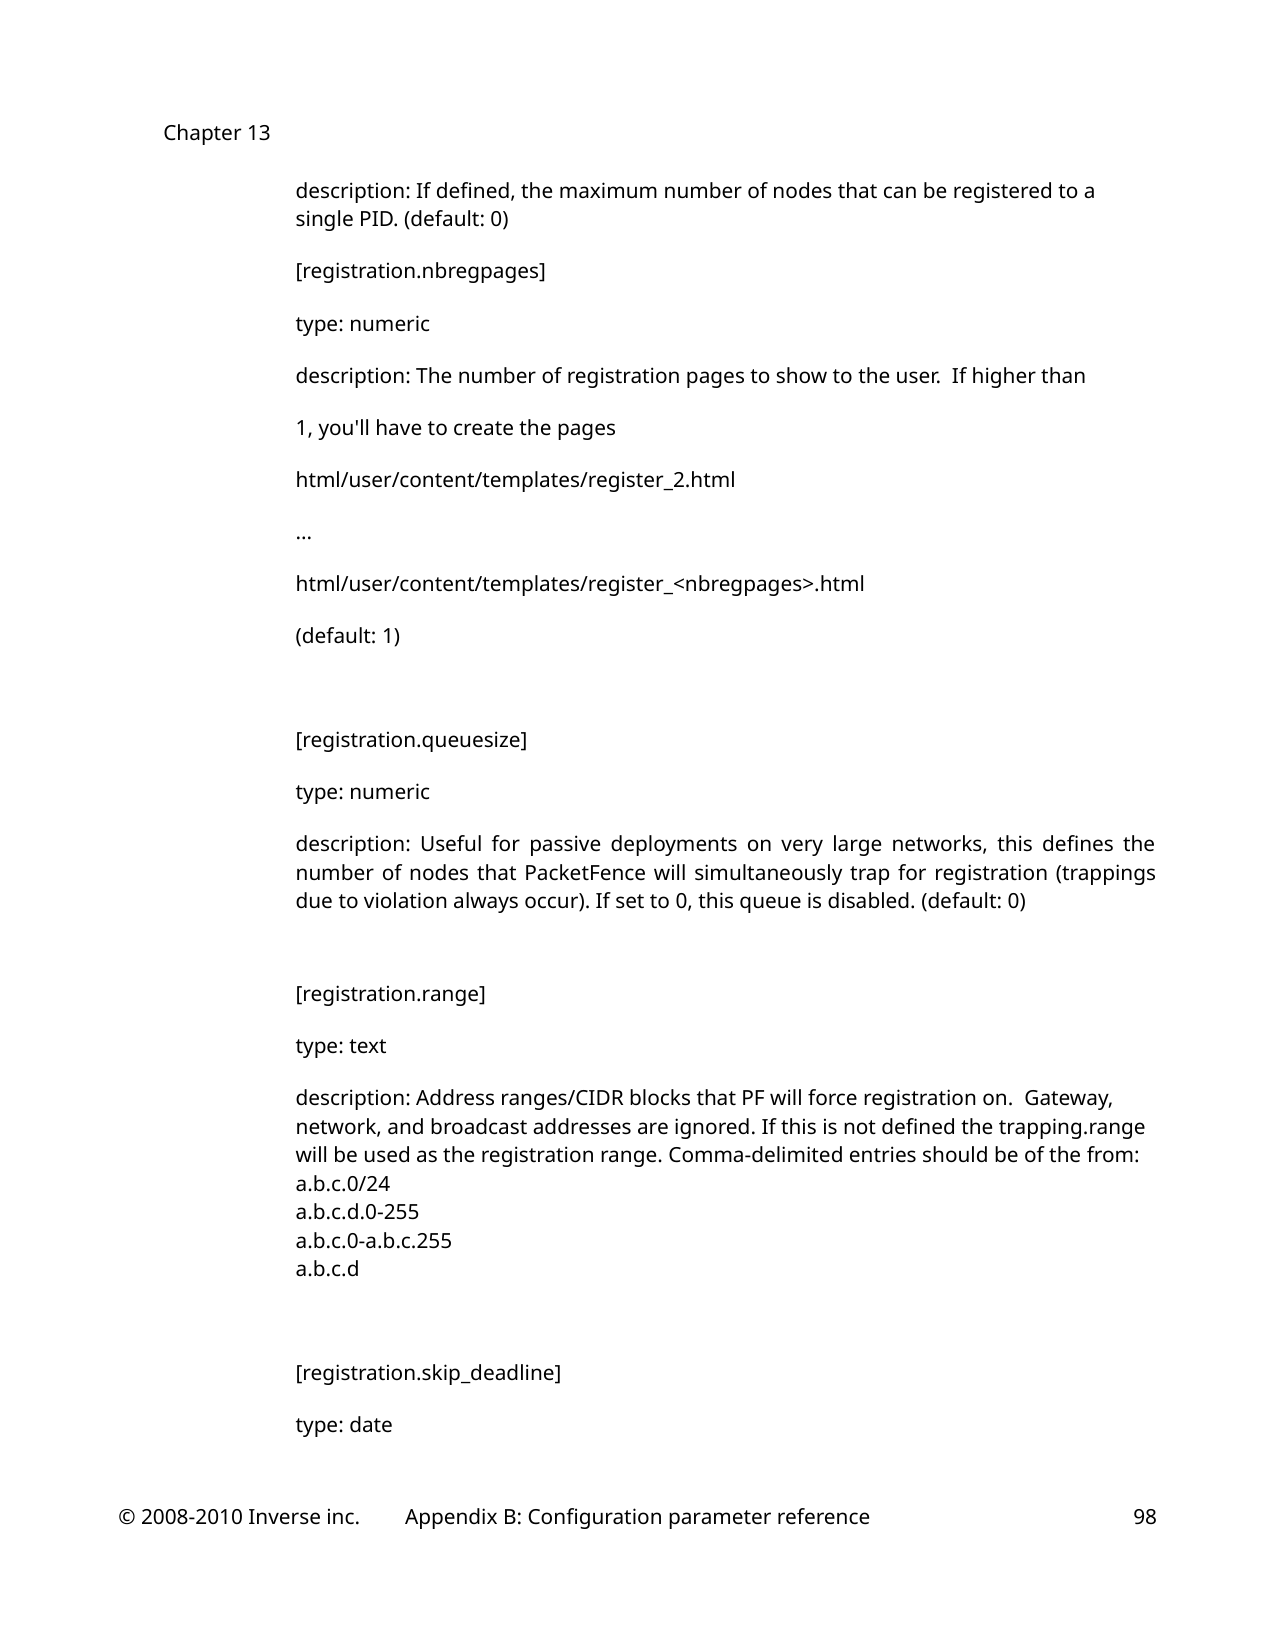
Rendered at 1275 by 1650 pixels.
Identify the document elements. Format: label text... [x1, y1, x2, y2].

text description: Address ranges/CIDR blocks that PF will force registration on. Gateway, network, and broadcast addresses are ignored. If this is not defined the trapping.range will be used as the registration range. Comma-delimited entries should be of the from: a.b.c.0/24 a.b.c.d.0-255 a.b.c.0-a.b.c.255 a.b.c.d [295, 1083, 1157, 1283]
text type: numeric [295, 309, 1157, 337]
text [registration.queuesize] [295, 725, 1157, 754]
text ... [295, 517, 1157, 545]
text [registration.range] [295, 979, 1157, 1008]
text [registration.nbregpages] [295, 257, 1157, 285]
text (default: 1) [295, 621, 1157, 649]
text type: numeric [295, 777, 1157, 806]
text description: Useful for passive deployments on very large networks, this defines the number of nodes that PacketFence will simultaneously trap for registration (trappings due to violation always occur). If set to 0, this queue is disabled. (default: 0) [295, 829, 1157, 915]
text 1, you'll have to create the pages [295, 413, 1157, 441]
text type: text [295, 1031, 1157, 1060]
text html/user/content/templates/register_<nbregpages>.html [295, 569, 1157, 597]
text description: The number of registration pages to show to the user. If higher than [295, 361, 1157, 389]
text type: date [295, 1410, 1157, 1439]
text description: If defined, the maximum number of nodes that can be registered to a single PID. (default: 0) [295, 176, 1157, 233]
text [registration.skip_deadline] [295, 1358, 1157, 1387]
text html/user/content/templates/register_2.html [295, 465, 1157, 493]
